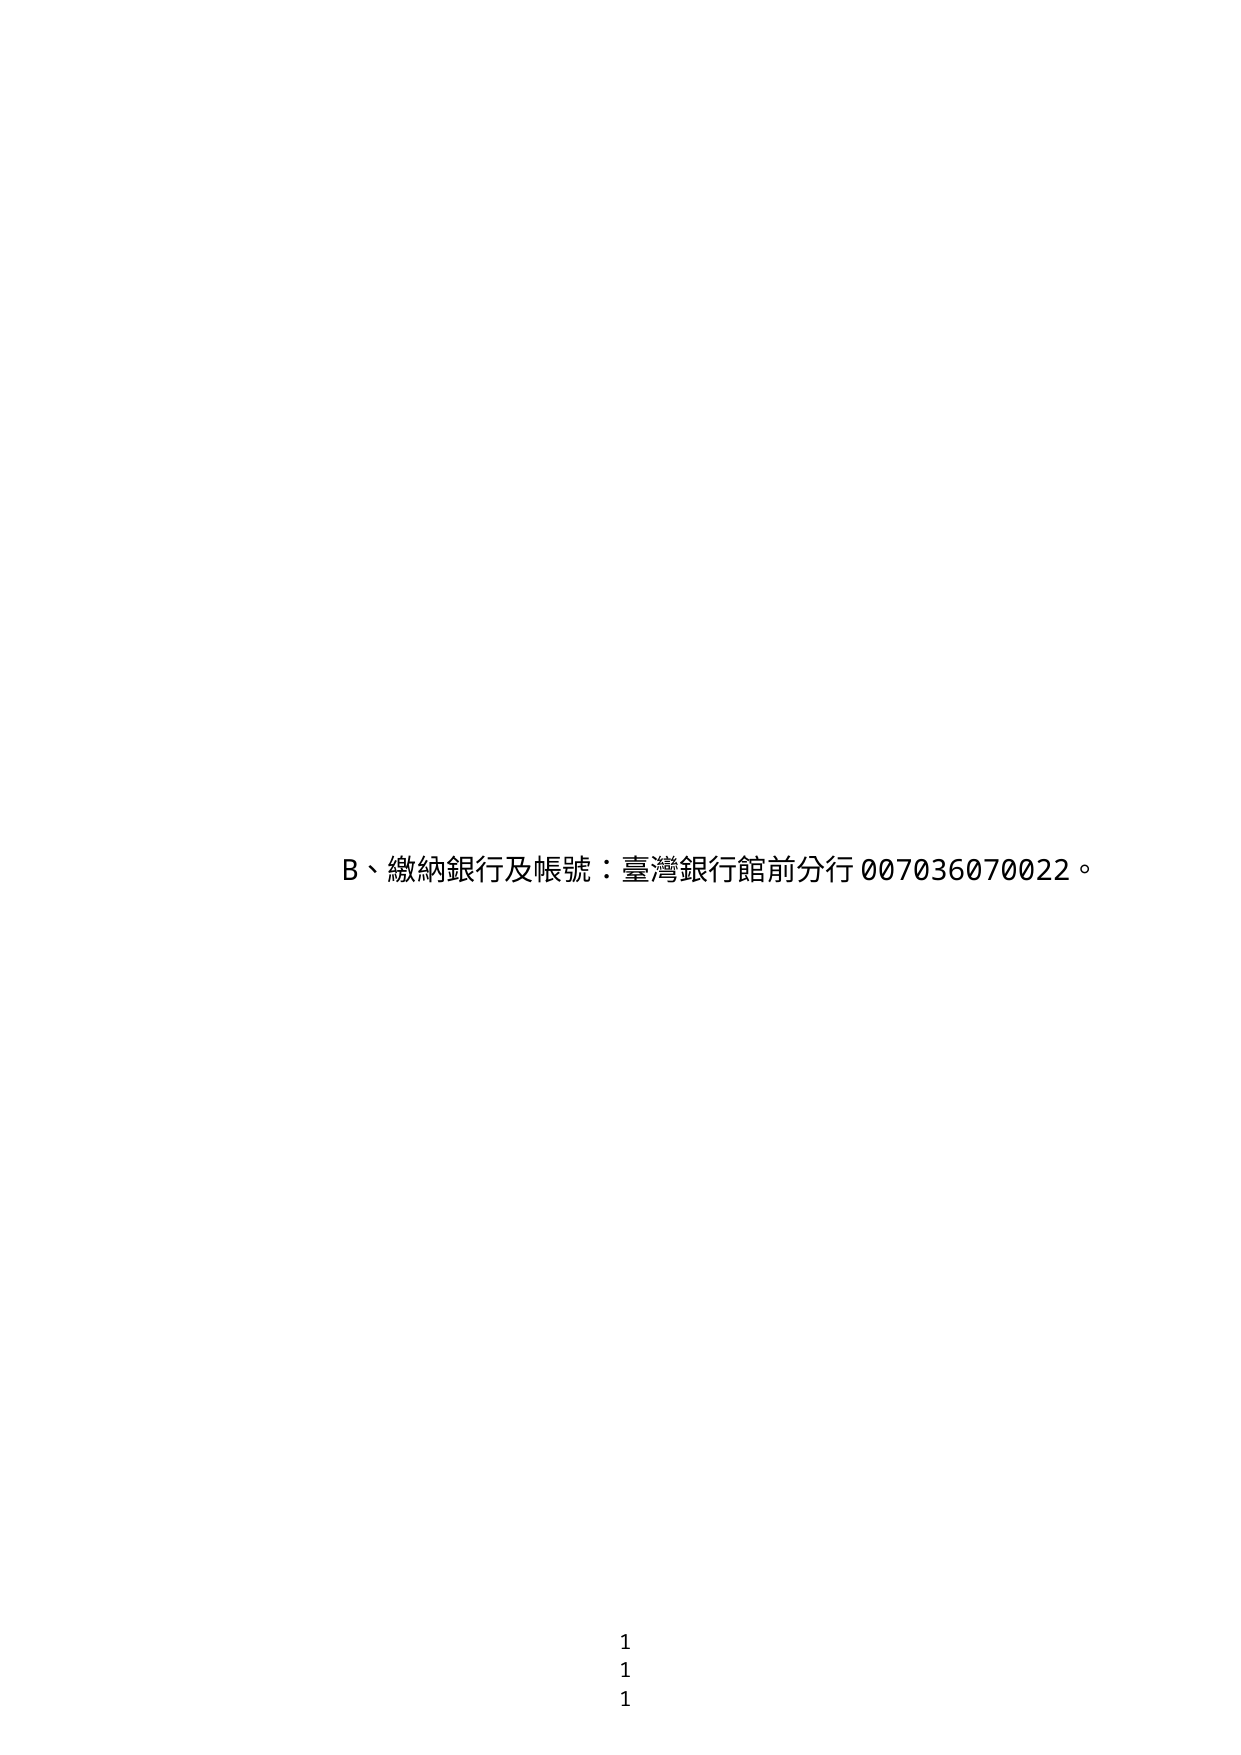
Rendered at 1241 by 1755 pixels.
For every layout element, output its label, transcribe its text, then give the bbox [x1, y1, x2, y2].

text B、繳納銀行及帳號：臺灣銀行館前分行007036070022。 [218, 826, 1110, 889]
